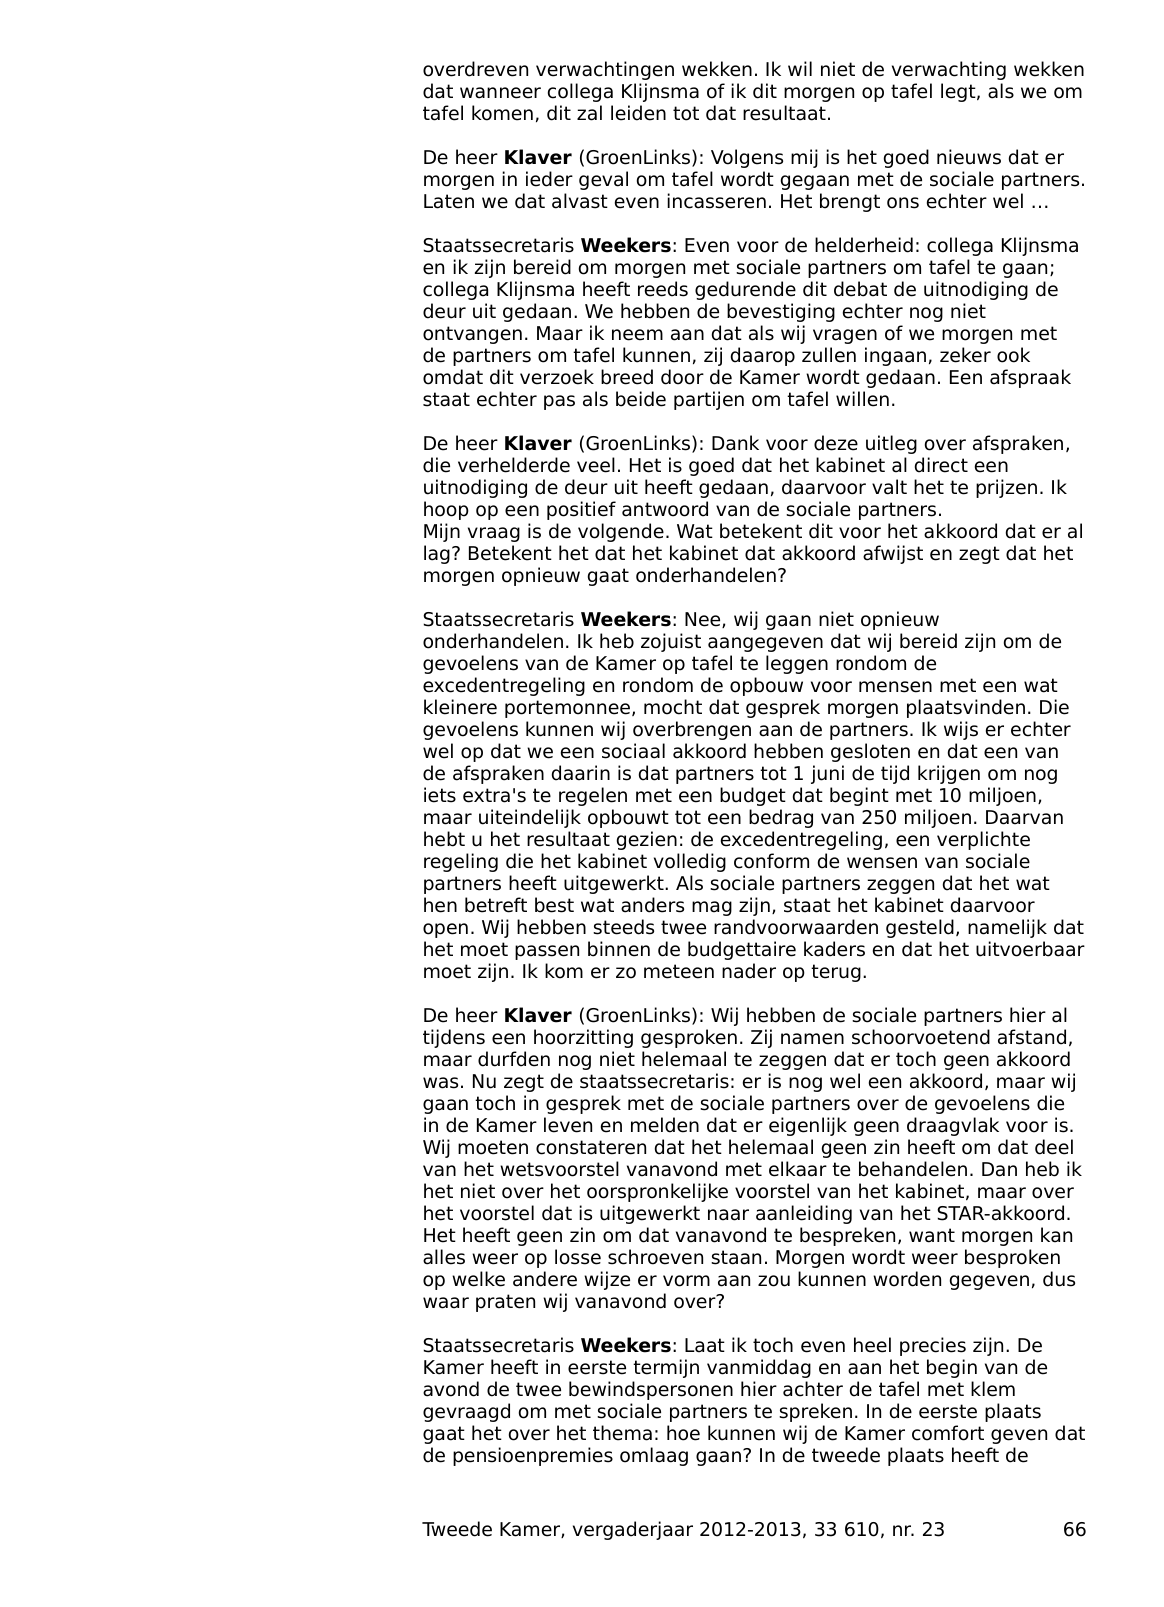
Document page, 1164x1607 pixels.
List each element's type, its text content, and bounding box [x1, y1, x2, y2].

text overdreven verwachtingen wekken. Ik wil niet de verwachting wekken dat wanneer collega Klijnsma of ik dit morgen op tafel legt, als we om tafel komen, dit zal leiden tot dat resultaat. [422, 59, 1087, 125]
text De heer Klaver (GroenLinks): Dank voor deze uitleg over afspraken, die verhelderde veel. Het is goed dat het kabinet al direct een uitnodiging de deur uit heeft gedaan, daarvoor valt het te prijzen. Ik hoop op een positief antwoord van de sociale partners. [422, 433, 1087, 521]
text De heer Klaver (GroenLinks): Volgens mij is het goed nieuws dat er morgen in ieder geval om tafel wordt gegaan met de sociale partners. Laten we dat alvast even incasseren. Het brengt ons echter wel … [422, 147, 1087, 213]
text Mijn vraag is de volgende. Wat betekent dit voor het akkoord dat er al lag? Betekent het dat het kabinet dat akkoord afwijst en zegt dat het morgen opnieuw gaat onderhandelen? [422, 521, 1087, 587]
text De heer Klaver (GroenLinks): Wij hebben de sociale partners hier al tijdens een hoorzitting gesproken. Zij namen schoorvoetend afstand, maar durfden nog niet helemaal te zeggen dat er toch geen akkoord was. Nu zegt de staatssecretaris: er is nog wel een akkoord, maar wij gaan toch in gesprek met de sociale partners over de gevoelens die in de Kamer leven en melden dat er eigenlijk geen draagvlak voor is. Wij moeten constateren dat het helemaal geen zin heeft om dat deel van het wetsvoorstel vanavond met elkaar te behandelen. Dan heb ik het niet over het oorspronkelijke voorstel van het kabinet, maar over het voorstel dat is uitgewerkt naar aanleiding van het STAR-akkoord. Het heeft geen zin om dat vanavond te bespreken, want morgen kan alles weer op losse schroeven staan. Morgen wordt weer besproken op welke andere wijze er vorm aan zou kunnen worden gegeven, dus waar praten wij vanavond over? [422, 1005, 1087, 1313]
text Staatssecretaris Weekers: Even voor de helderheid: collega Klijnsma en ik zijn bereid om morgen met sociale partners om tafel te gaan; collega Klijnsma heeft reeds gedurende dit debat de uitnodiging de deur uit gedaan. We hebben de bevestiging echter nog niet ontvangen. Maar ik neem aan dat als wij vragen of we morgen met de partners om tafel kunnen, zij daarop zullen ingaan, zeker ook omdat dit verzoek breed door de Kamer wordt gedaan. Een afspraak staat echter pas als beide partijen om tafel willen. [422, 235, 1087, 411]
text Staatssecretaris Weekers: Laat ik toch even heel precies zijn. De Kamer heeft in eerste termijn vanmiddag en aan het begin van de avond de twee bewindspersonen hier achter de tafel met klem gevraagd om met sociale partners te spreken. In de eerste plaats gaat het over het thema: hoe kunnen wij de Kamer comfort geven dat de pensioenpremies omlaag gaan? In de tweede plaats heeft de [422, 1335, 1087, 1467]
text Staatssecretaris Weekers: Nee, wij gaan niet opnieuw onderhandelen. Ik heb zojuist aangegeven dat wij bereid zijn om de gevoelens van de Kamer op tafel te leggen rondom de excedentregeling en rondom de opbouw voor mensen met een wat kleinere portemonnee, mocht dat gesprek morgen plaatsvinden. Die gevoelens kunnen wij overbrengen aan de partners. Ik wijs er echter wel op dat we een sociaal akkoord hebben gesloten en dat een van de afspraken daarin is dat partners tot 1 juni de tijd krijgen om nog iets extra's te regelen met een budget dat begint met 10 miljoen, maar uiteindelijk opbouwt tot een bedrag van 250 miljoen. Daarvan hebt u het resultaat gezien: de excedentregeling, een verplichte regeling die het kabinet volledig conform de wensen van sociale partners heeft uitgewerkt. Als sociale partners zeggen dat het wat hen betreft best wat anders mag zijn, staat het kabinet daarvoor open. Wij hebben steeds twee randvoorwaarden gesteld, namelijk dat het moet passen binnen de budgettaire kaders en dat het uitvoerbaar moet zijn. Ik kom er zo meteen nader op terug. [422, 609, 1087, 983]
